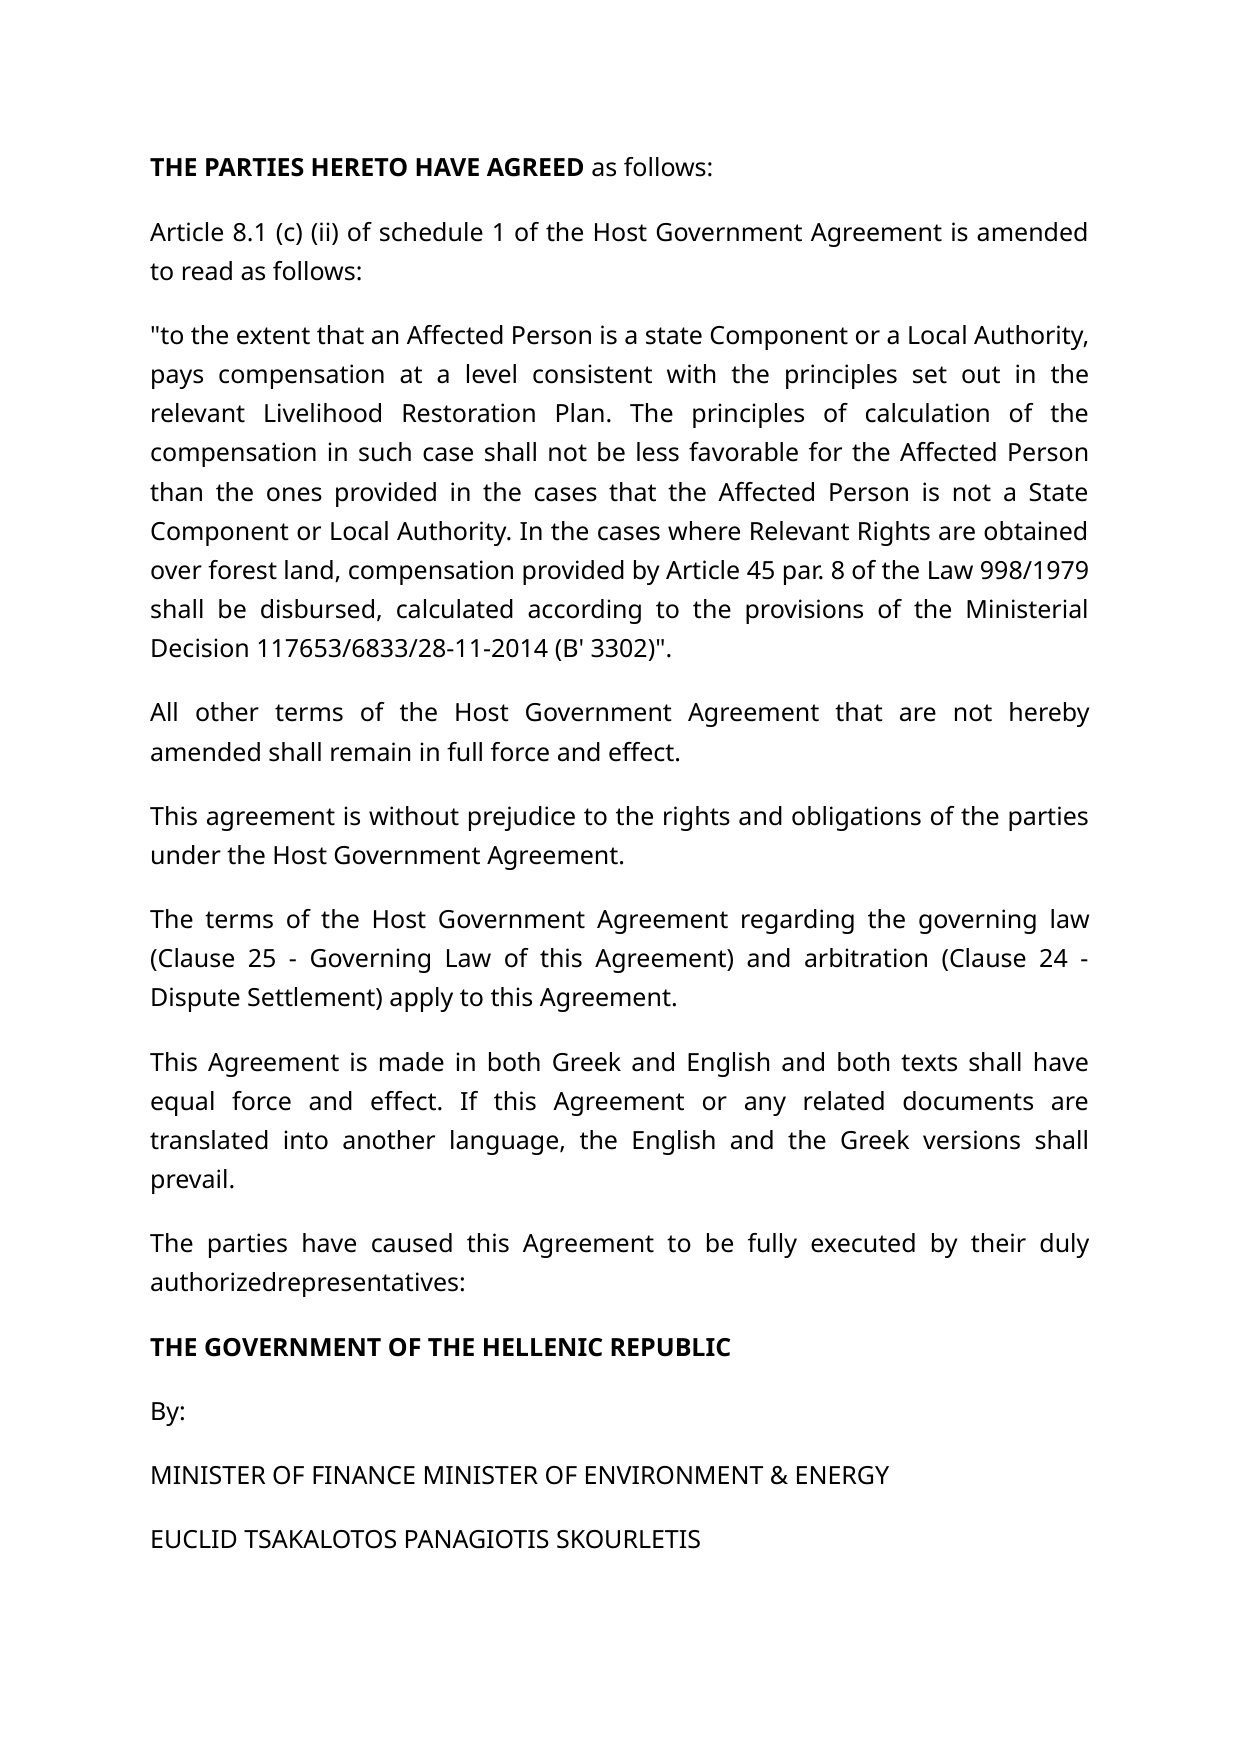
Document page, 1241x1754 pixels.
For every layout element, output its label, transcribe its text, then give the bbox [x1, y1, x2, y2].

text This agreement is without prejudice to the rights and obligations of the parties under the Host Government Agreement. [150, 798, 1090, 872]
text All other terms of the Host Government Agreement that are not hereby amended shall remain in full force and effect. [150, 695, 1090, 768]
text By: [150, 1393, 1090, 1427]
text EUCLID TSAKALOTOS PANAGIOTIS SKOURLETIS [150, 1522, 1090, 1556]
text Article 8.1 (c) (ii) of schedule 1 of the Host Government Agreement is amended to read as follows: [150, 214, 1090, 287]
text The parties have caused this Agreement to be fully executed by their duly authorizedrepresentatives: [150, 1226, 1090, 1299]
text THE PARTIES HERETO HAVE AGREED as follows: [150, 150, 1090, 184]
text MINISTER OF FINANCE MINISTER OF ENVIRONMENT & ENERGY [150, 1457, 1090, 1492]
text This Agreement is made in both Greek and English and both texts shall have equal force and effect. If this Agreement or any related documents are translated into another language, the English and the Greek versions shall prevail. [150, 1044, 1090, 1196]
text "to the extent that an Affected Person is a state Component or a Local Authority, pays compensation at a level consistent with the principles set out in the relevant Livelihood Restoration Plan. The principles of calculation of the compensation in such case shall not be less favorable for the Affected Person than the ones provided in the cases that the Affected Person is not a State Component or Local Authority. In the cases where Relevant Rights are obtained over forest land, compensation provided by Article 45 par. 8 of the Law 998/1979 shall be disbursed, calculated according to the provisions of the Ministerial Decision 117653/6833/28-11-2014 (B' 3302)". [150, 317, 1090, 665]
text THE GOVERNMENT OF THE HELLENIC REPUBLIC [150, 1329, 1090, 1363]
text The terms of the Host Government Agreement regarding the governing law (Clause 25 - Governing Law of this Agreement) and arbitration (Clause 24 - Dispute Settlement) apply to this Agreement. [150, 902, 1090, 1014]
